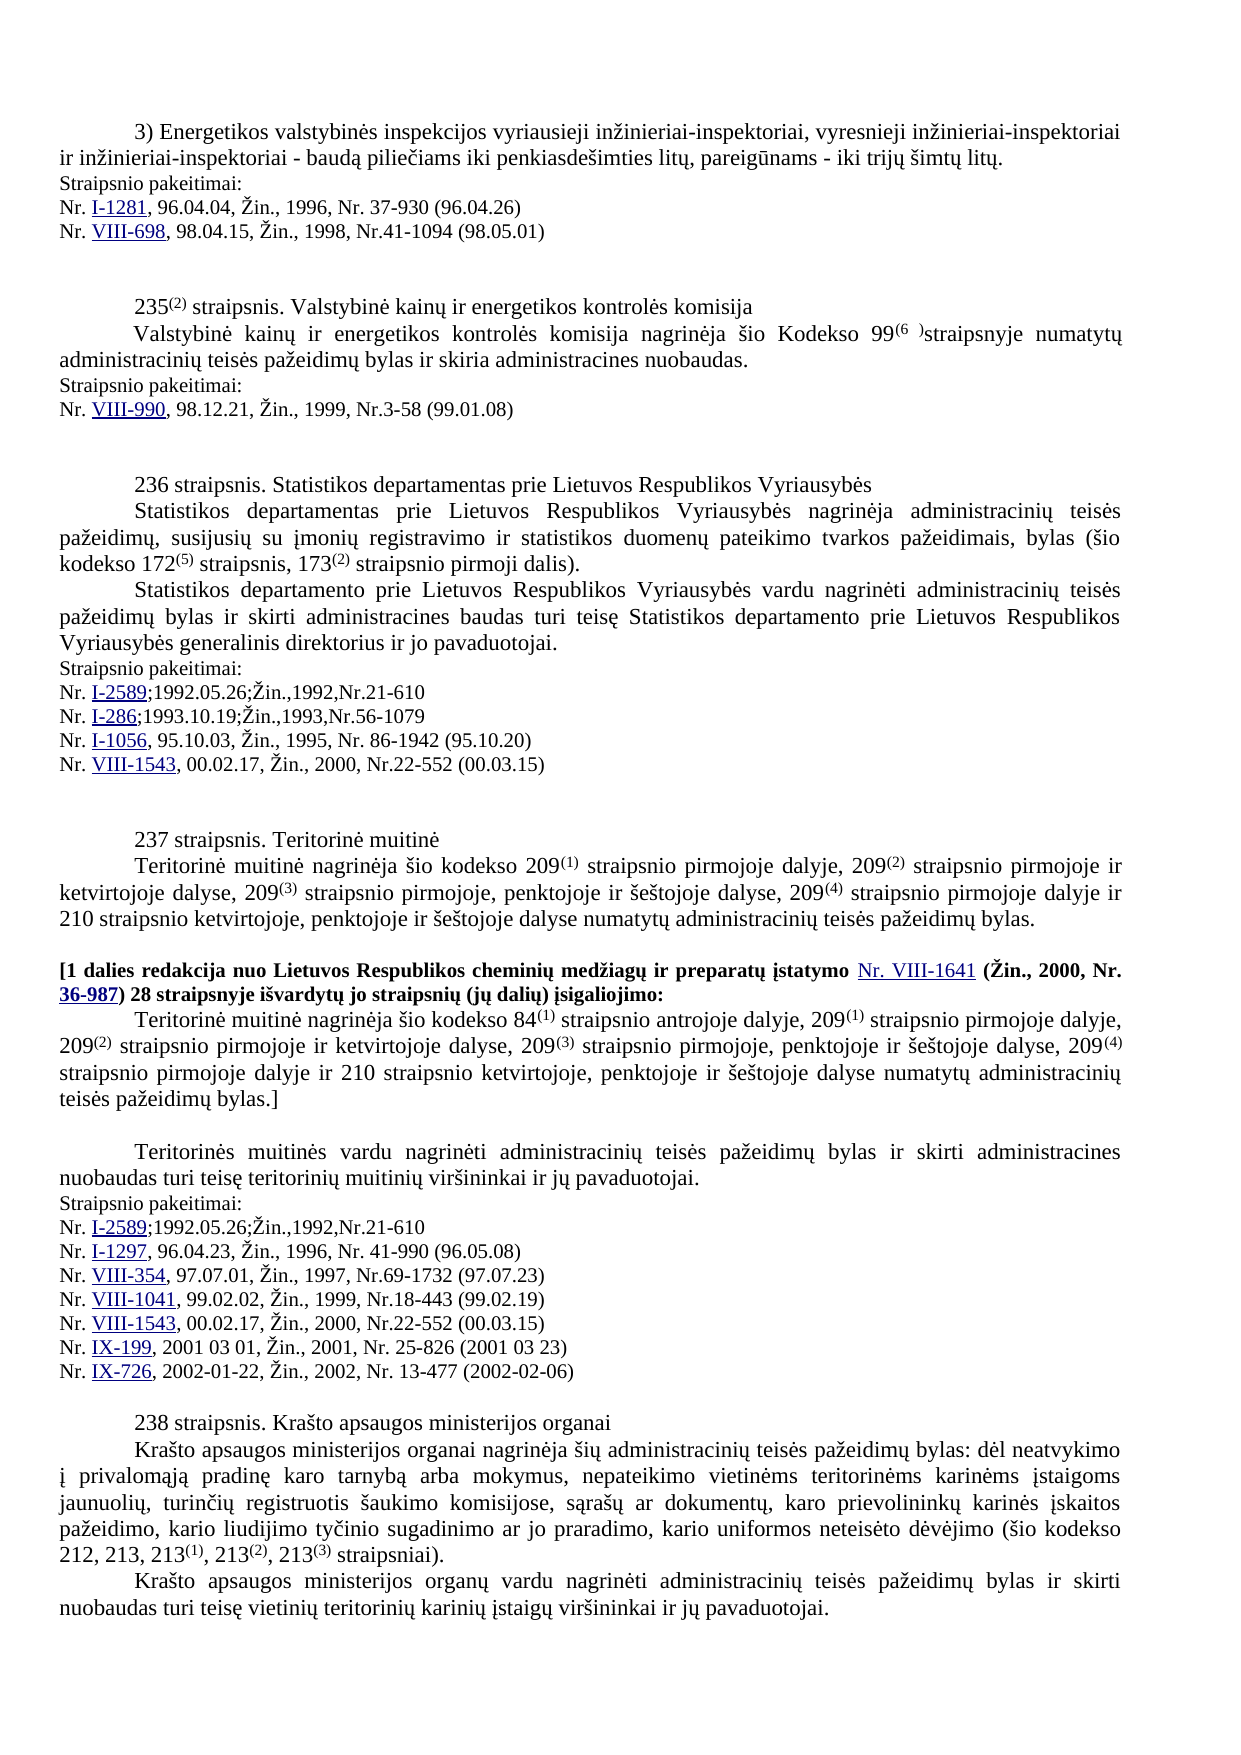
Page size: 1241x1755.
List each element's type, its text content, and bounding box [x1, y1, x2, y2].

text 236 straipsnis. Statistikos departamentas prie Lietuvos Respublikos Vyriausybės [59, 471, 1122, 497]
text 237 straipsnis. Teritorinė muitinė [59, 826, 1122, 853]
text Nr. I-1281, 96.04.04, Žin., 1996, Nr. 37-930 (96.04.26) [59, 195, 1122, 219]
text [1 dalies redakcija nuo Lietuvos Respublikos cheminių medžiagų ir preparatų įstatymo Nr. VIII-1641 (Žin., 2000, Nr. 36-987) 28 straipsnyje išvardytų jo straipsnių (jų dalių) įsigaliojimo: [59, 958, 1122, 1006]
text Straipsnio pakeitimai: [59, 171, 1122, 195]
text Nr. IX-726, 2002-01-22, Žin., 2002, Nr. 13-477 (2002-02-06) [59, 1359, 1122, 1383]
text 235(2) straipsnis. Valstybinė kainų ir energetikos kontrolės komisija [134, 293, 1122, 320]
text Nr. VIII-354, 97.07.01, Žin., 1997, Nr.69-1732 (97.07.23) [59, 1263, 1122, 1287]
text Statistikos departamentas prie Lietuvos Respublikos Vyriausybės nagrinėja administracinių teisės pažeidimų, susijusių su įmonių registravimo ir statistikos duomenų pateikimo tvarkos pažeidimais, bylas (šio kodekso 172(5) straipsnis, 173(2) straipsnio pirmoji dalis). [59, 497, 1122, 576]
text Nr. I-1056, 95.10.03, Žin., 1995, Nr. 86-1942 (95.10.20) [59, 728, 1122, 752]
text Nr. VIII-1041, 99.02.02, Žin., 1999, Nr.18-443 (99.02.19) [59, 1287, 1122, 1311]
text Nr. IX-199, 2001 03 01, Žin., 2001, Nr. 25-826 (2001 03 23) [59, 1335, 1122, 1359]
text Nr. I-2589;1992.05.26;Žin.,1992,Nr.21-610 [59, 679, 1122, 704]
text Nr. I-2589;1992.05.26;Žin.,1992,Nr.21-610 [59, 1215, 1122, 1239]
text Nr. I-1297, 96.04.23, Žin., 1996, Nr. 41-990 (96.05.08) [59, 1239, 1122, 1263]
text Teritorinė muitinė nagrinėja šio kodekso 84(1) straipsnio antrojoje dalyje, 209(1) straipsnio pirmojoje dalyje, 209(2) straipsnio pirmojoje ir ketvirtojoje dalyse, 209(3) straipsnio pirmojoje, penktojoje ir šeštojoje dalyse, 209(4) straipsnio pirmojoje dalyje ir 210 straipsnio ketvirtojoje, penktojoje ir šeštojoje dalyse numatytų administracinių teisės pažeidimų bylas.] [59, 1006, 1122, 1112]
text Krašto apsaugos ministerijos organų vardu nagrinėti administracinių teisės pažeidimų bylas ir skirti nuobaudas turi teisę vietinių teritorinių karinių įstaigų viršininkai ir jų pavaduotojai. [59, 1568, 1122, 1620]
text Straipsnio pakeitimai: [59, 372, 1122, 397]
text Teritorinė muitinė nagrinėja šio kodekso 209(1) straipsnio pirmojoje dalyje, 209(2) straipsnio pirmojoje ir ketvirtojoje dalyse, 209(3) straipsnio pirmojoje, penktojoje ir šeštojoje dalyse, 209(4) straipsnio pirmojoje dalyje ir 210 straipsnio ketvirtojoje, penktojoje ir šeštojoje dalyse numatytų administracinių teisės pažeidimų bylas. [59, 853, 1122, 932]
text Nr. VIII-990, 98.12.21, Žin., 1999, Nr.3-58 (99.01.08) [59, 397, 1122, 421]
text Teritorinės muitinės vardu nagrinėti administracinių teisės pažeidimų bylas ir skirti administracines nuobaudas turi teisę teritorinių muitinių viršininkai ir jų pavaduotojai. [59, 1138, 1122, 1191]
text Valstybinė kainų ir energetikos kontrolės komisija nagrinėja šio Kodekso 99(6 )straipsnyje numatytų administracinių teisės pažeidimų bylas ir skiria administracines nuobaudas. [59, 320, 1122, 372]
text Nr. VIII-1543, 00.02.17, Žin., 2000, Nr.22-552 (00.03.15) [59, 752, 1122, 776]
text Straipsnio pakeitimai: [59, 656, 1122, 679]
text Krašto apsaugos ministerijos organai nagrinėja šių administracinių teisės pažeidimų bylas: dėl neatvykimo į privalomąją pradinę karo tarnybą arba mokymus, nepateikimo vietinėms teritorinėms karinėms įstaigoms jaunuolių, turinčių registruotis šaukimo komisijose, sąrašų ar dokumentų, karo prievolininkų karinės įskaitos pažeidimo, kario liudijimo tyčinio sugadinimo ar jo praradimo, kario uniformos neteisėto dėvėjimo (šio kodekso 212, 213, 213(1), 213(2), 213(3) straipsniai). [59, 1436, 1122, 1568]
text Nr. VIII-1543, 00.02.17, Žin., 2000, Nr.22-552 (00.03.15) [59, 1311, 1122, 1335]
text Straipsnio pakeitimai: [59, 1191, 1122, 1215]
text Nr. VIII-698, 98.04.15, Žin., 1998, Nr.41-1094 (98.05.01) [59, 219, 1122, 243]
text Statistikos departamento prie Lietuvos Respublikos Vyriausybės vardu nagrinėti administracinių teisės pažeidimų bylas ir skirti administracines baudas turi teisę Statistikos departamento prie Lietuvos Respublikos Vyriausybės generalinis direktorius ir jo pavaduotojai. [59, 576, 1122, 656]
text 238 straipsnis. Krašto apsaugos ministerijos organai [59, 1409, 1122, 1436]
text Nr. I-286;1993.10.19;Žin.,1993,Nr.56-1079 [59, 704, 1122, 728]
text 3) Energetikos valstybinės inspekcijos vyriausieji inžinieriai-inspektoriai, vyresnieji inžinieriai-inspektoriai ir inžinieriai-inspektoriai - baudą piliečiams iki penkiasdešimties litų, pareigūnams - iki trijų šimtų litų. [59, 118, 1122, 171]
